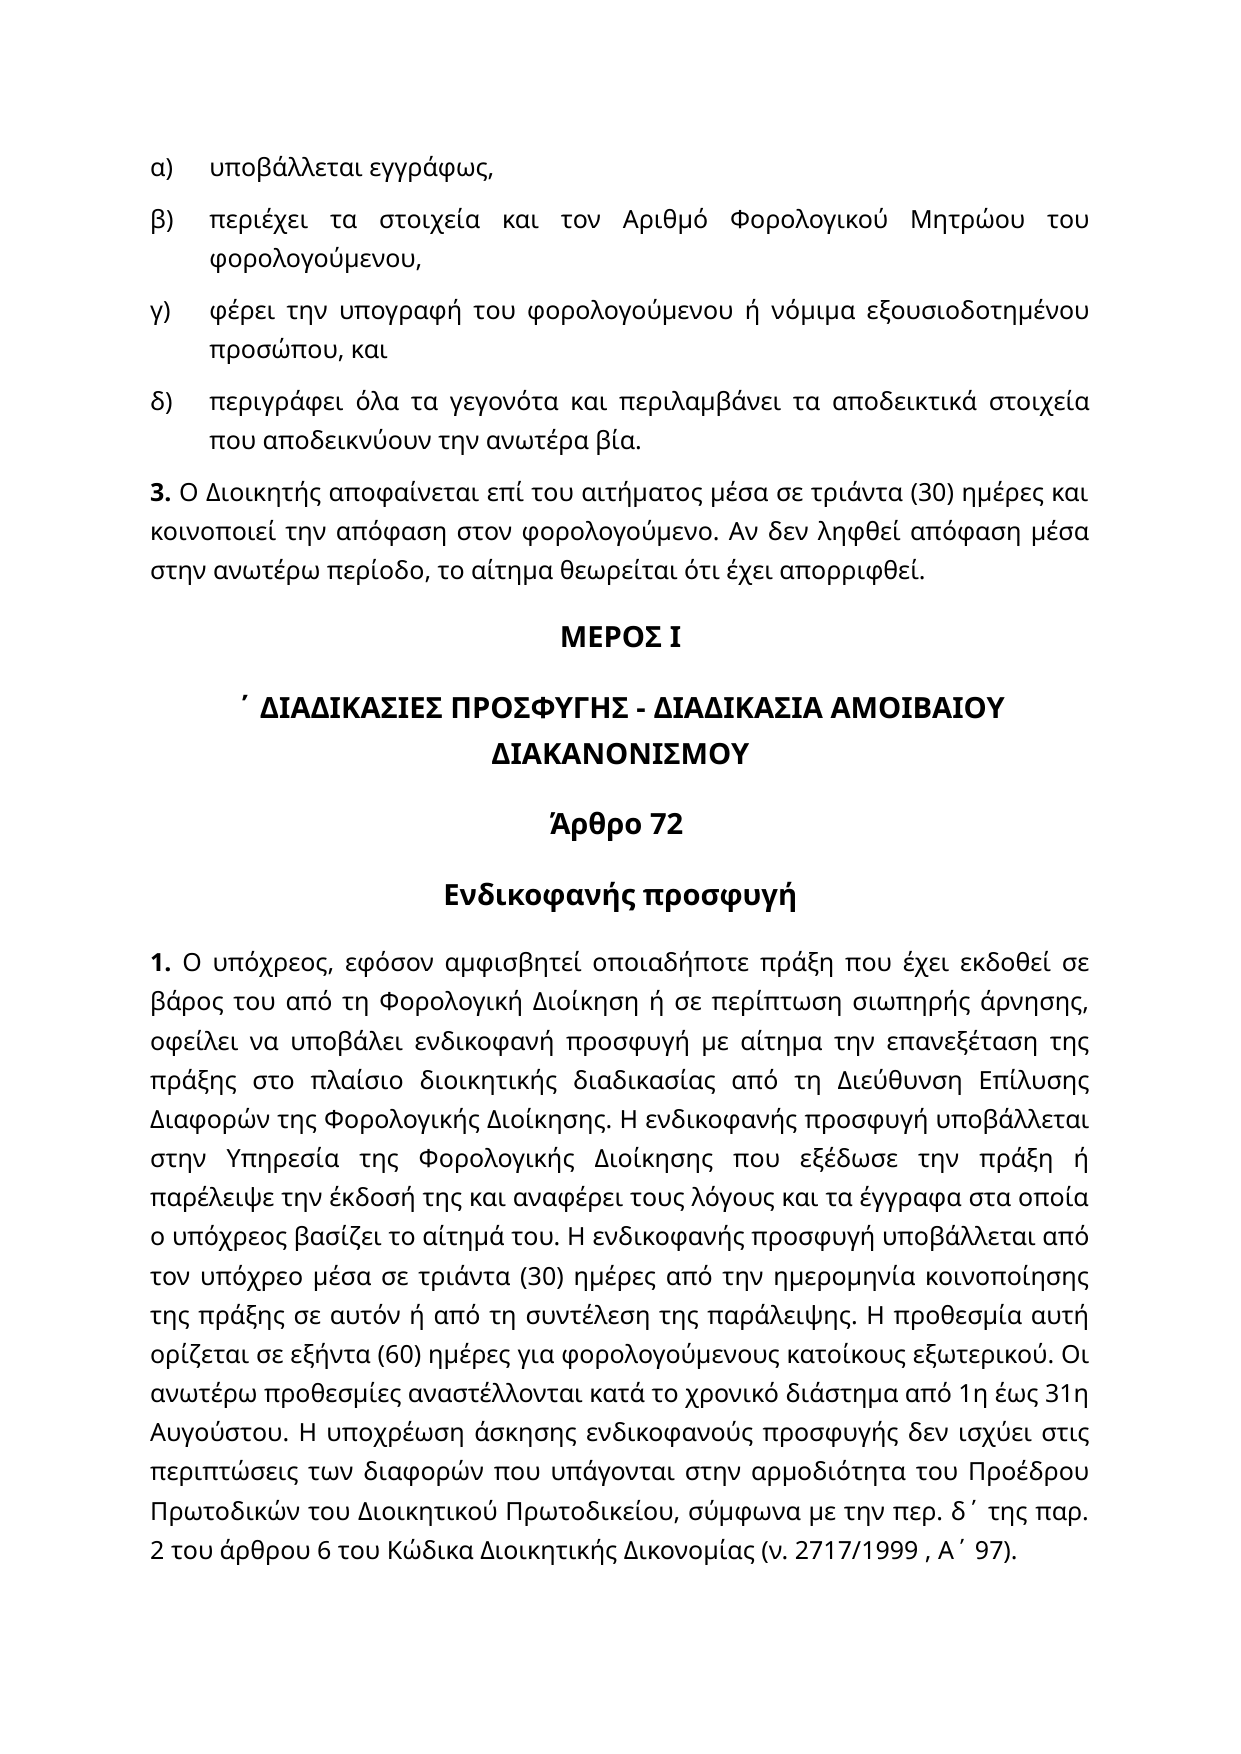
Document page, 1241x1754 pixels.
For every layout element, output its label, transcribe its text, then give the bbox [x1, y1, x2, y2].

list α) υποβάλλεται εγγράφως, [150, 150, 1090, 184]
subtitle Ενδικοφανής προσφυγή [150, 874, 1090, 914]
text 3. Ο Διοικητής αποφαίνεται επί του αιτήματος μέσα σε τριάντα (30) ημέρες και κοινοποιεί την απόφαση στον φορολογούμενο. Αν δεν ληφθεί απόφαση μέσα στην ανωτέρω περίοδο, το αίτημα θεωρείται ότι έχει απορριφθεί. [150, 474, 1090, 587]
list β) περιέχει τα στοιχεία και τον Αριθμό Φορολογικού Μητρώου του φορολογούμενου, [150, 202, 1090, 275]
list γ) φέρει την υπογραφή του φορολογούμενου ή νόμιμα εξουσιοδοτημένου προσώπου, και [150, 292, 1090, 366]
subtitle Άρθρο 72 [150, 803, 1090, 843]
text 1. Ο υπόχρεος, εφόσον αμφισβητεί οποιαδήποτε πράξη που έχει εκδοθεί σε βάρος του από τη Φορολογική Διοίκηση ή σε περίπτωση σιωπηρής άρνησης, οφείλει να υποβάλει ενδικοφανή προσφυγή με αίτημα την επανεξέταση της πράξης στο πλαίσιο διοικητικής διαδικασίας από τη Διεύθυνση Επίλυσης Διαφορών της Φορολογικής Διοίκησης. Η ενδικοφανής προσφυγή υποβάλλεται στην Υπηρεσία της Φορολογικής Διοίκησης που εξέδωσε την πράξη ή παρέλειψε την έκδοσή της και αναφέρει τους λόγους και τα έγγραφα στα οποία ο υπόχρεος βασίζει το αίτημά του. Η ενδικοφανής προσφυγή υποβάλλεται από τον υπόχρεο μέσα σε τριάντα (30) ημέρες από την ημερομηνία κοινοποίησης της πράξης σε αυτόν ή από τη συντέλεση της παράλειψης. Η προθεσμία αυτή ορίζεται σε εξήντα (60) ημέρες για φορολογούμενους κατοίκους εξωτερικού. Οι ανωτέρω προθεσμίες αναστέλλονται κατά το χρονικό διάστημα από 1η έως 31η Αυγούστου. Η υποχρέωση άσκησης ενδικοφανούς προσφυγής δεν ισχύει στις περιπτώσεις των διαφορών που υπάγονται στην αρμοδιότητα του Προέδρου Πρωτοδικών του Διοικητικού Πρωτοδικείου, σύμφωνα με την περ. δ΄ της παρ. 2 του άρθρου 6 του Κώδικα Διοικητικής Δικονομίας (ν. 2717/1999 , Α΄ 97). [150, 945, 1090, 1566]
subtitle ΜΕΡΟΣ Ι [150, 617, 1090, 656]
list δ) περιγράφει όλα τα γεγονότα και περιλαμβάνει τα αποδεικτικά στοιχεία που αποδεικνύουν την ανωτέρα βία. [150, 383, 1090, 457]
subtitle ΄ ΔΙΑΔΙΚΑΣΙΕΣ ΠΡΟΣΦΥΓΗΣ - ΔΙΑΔΙΚΑΣΙΑ ΑΜΟΙΒΑΙΟΥ ΔΙΑΚΑΝΟΝΙΣΜΟΥ [150, 687, 1090, 773]
